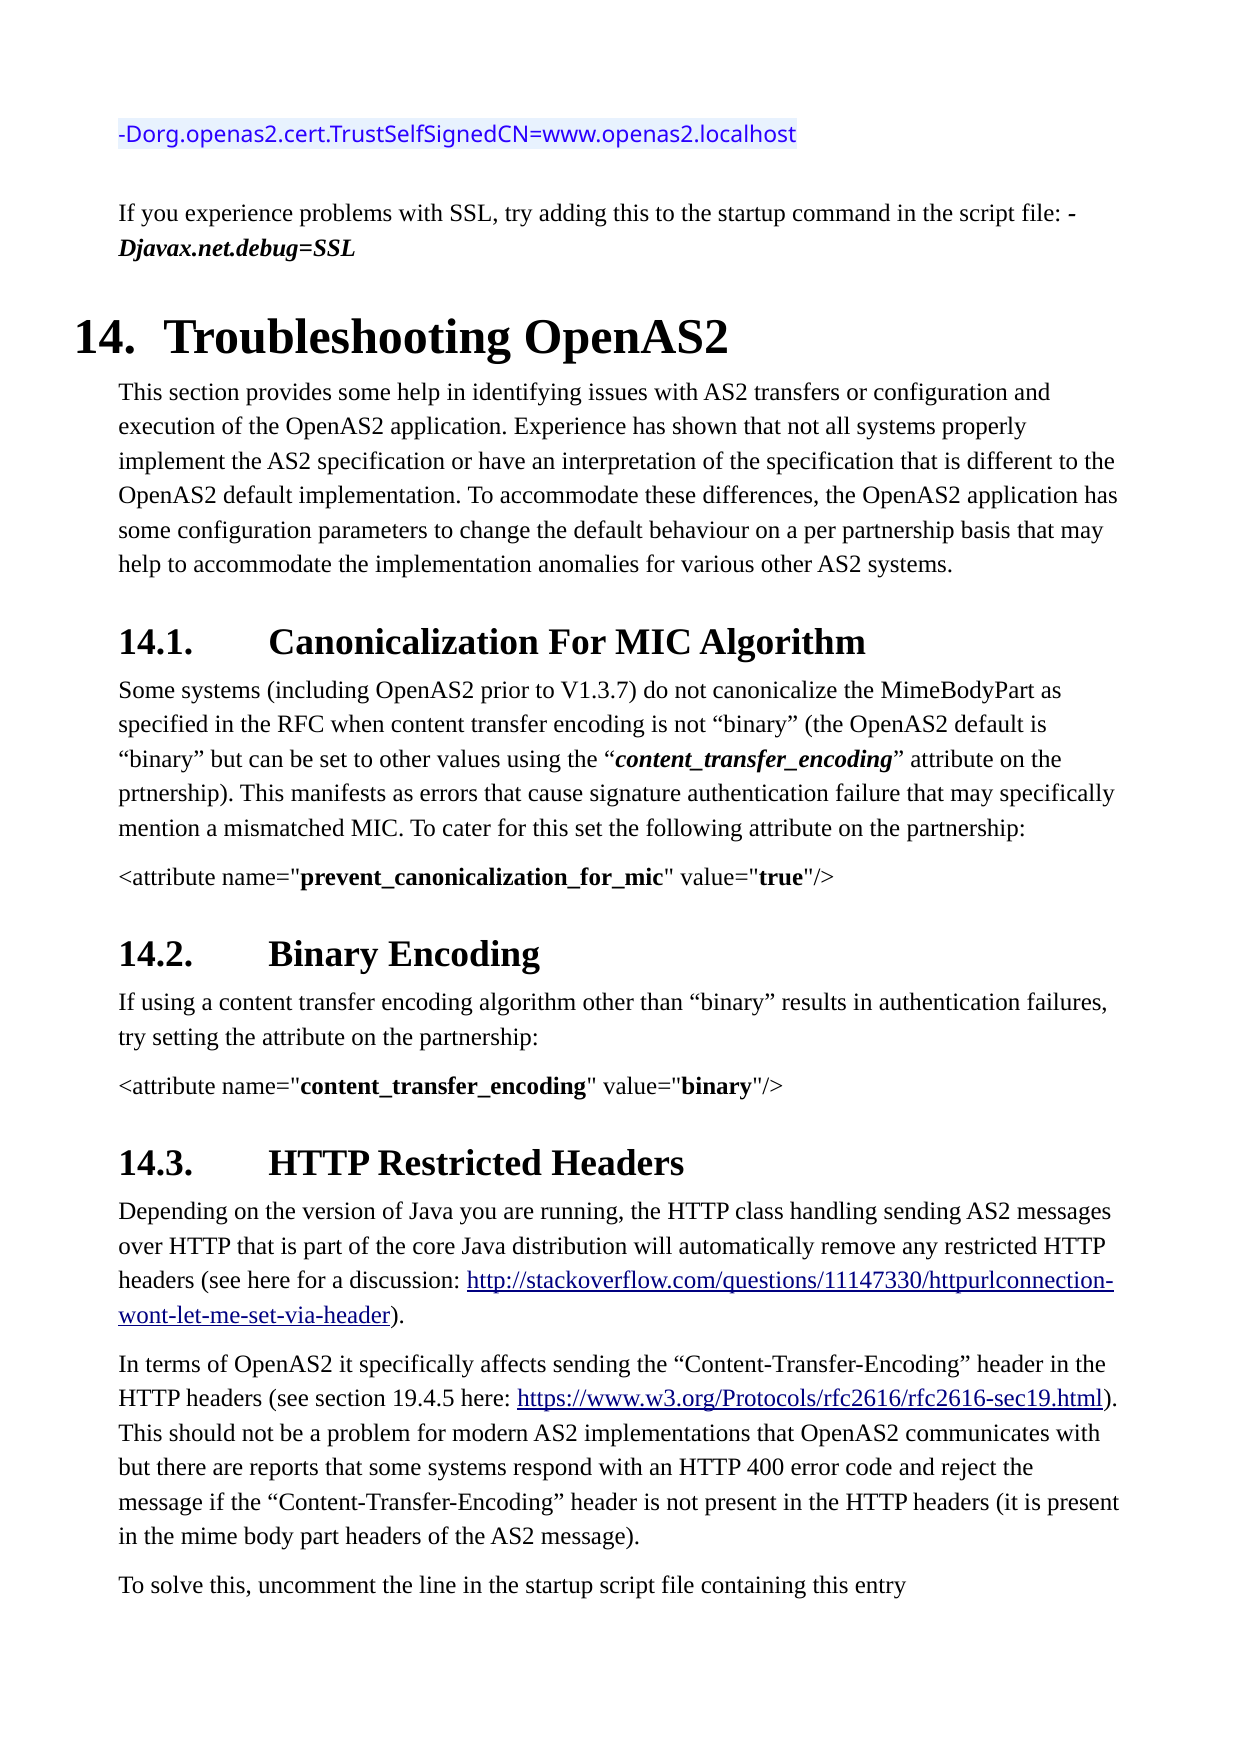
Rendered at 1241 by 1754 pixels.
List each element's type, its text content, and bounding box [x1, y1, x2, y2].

subtitle Binary Encoding [118, 932, 1122, 975]
text <attribute name="prevent_canonicalization_for_mic" value="true"/> [118, 862, 1122, 891]
text This section provides some help in identifying issues with AS2 transfers or configuration and execution of the OpenAS2 application. Experience has shown that not all systems properly implement the AS2 specification or have an interpretation of the specification that is different to the OpenAS2 default implementation. To accommodate these differences, the OpenAS2 application has some configuration parameters to change the default behaviour on a per partnership basis that may help to accommodate the implementation anomalies for various other AS2 systems. [118, 377, 1122, 578]
text If using a content transfer encoding algorithm other than “binary” results in authentication failures, try setting the attribute on the partnership: [118, 987, 1122, 1051]
text In terms of OpenAS2 it specifically affects sending the “Content-Transfer-Encoding” header in the HTTP headers (see section 19.4.5 here: https://www.w3.org/Protocols/rfc2616/rfc2616-sec19.html). This should not be a problem for modern AS2 implementations that OpenAS2 communicates with but there are reports that some systems respond with an HTTP 400 error code and reject the message if the “Content-Transfer-Encoding” header is not present in the HTTP headers (it is present in the mime body part headers of the AS2 message). [118, 1349, 1122, 1550]
text Some systems (including OpenAS2 prior to V1.3.7) do not canonicalize the MimeBodyPart as specified in the RFC when content transfer encoding is not “binary” (the OpenAS2 default is “binary” but can be set to other values using the “content_transfer_encoding” attribute on the prtnership). This manifests as errors that cause signature authentication failure that may specifically mention a mismatched MIC. To cater for this set the following attribute on the partnership: [118, 675, 1122, 842]
text -Dorg.openas2.cert.TrustSelfSignedCN=www.openas2.localhost [118, 118, 1122, 149]
subtitle HTTP Restricted Headers [118, 1141, 1122, 1184]
text If you experience problems with SSL, try adding this to the startup command in the script file: -Djavax.net.debug=SSL [118, 198, 1122, 262]
text Depending on the version of Java you are running, the HTTP class handling sending AS2 messages over HTTP that is part of the core Java distribution will automatically remove any restricted HTTP headers (see here for a discussion: http://stackoverflow.com/questions/11147330/httpurlconnection-wont-let-me-set-via-header). [118, 1196, 1122, 1329]
subtitle Troubleshooting OpenAS2 [73, 307, 1122, 364]
subtitle Canonicalization For MIC Algorithm [118, 619, 1122, 662]
text To solve this, uncomment the line in the startup script file containing this entry [118, 1570, 1122, 1599]
text <attribute name="content_transfer_encoding" value="binary"/> [118, 1071, 1122, 1100]
